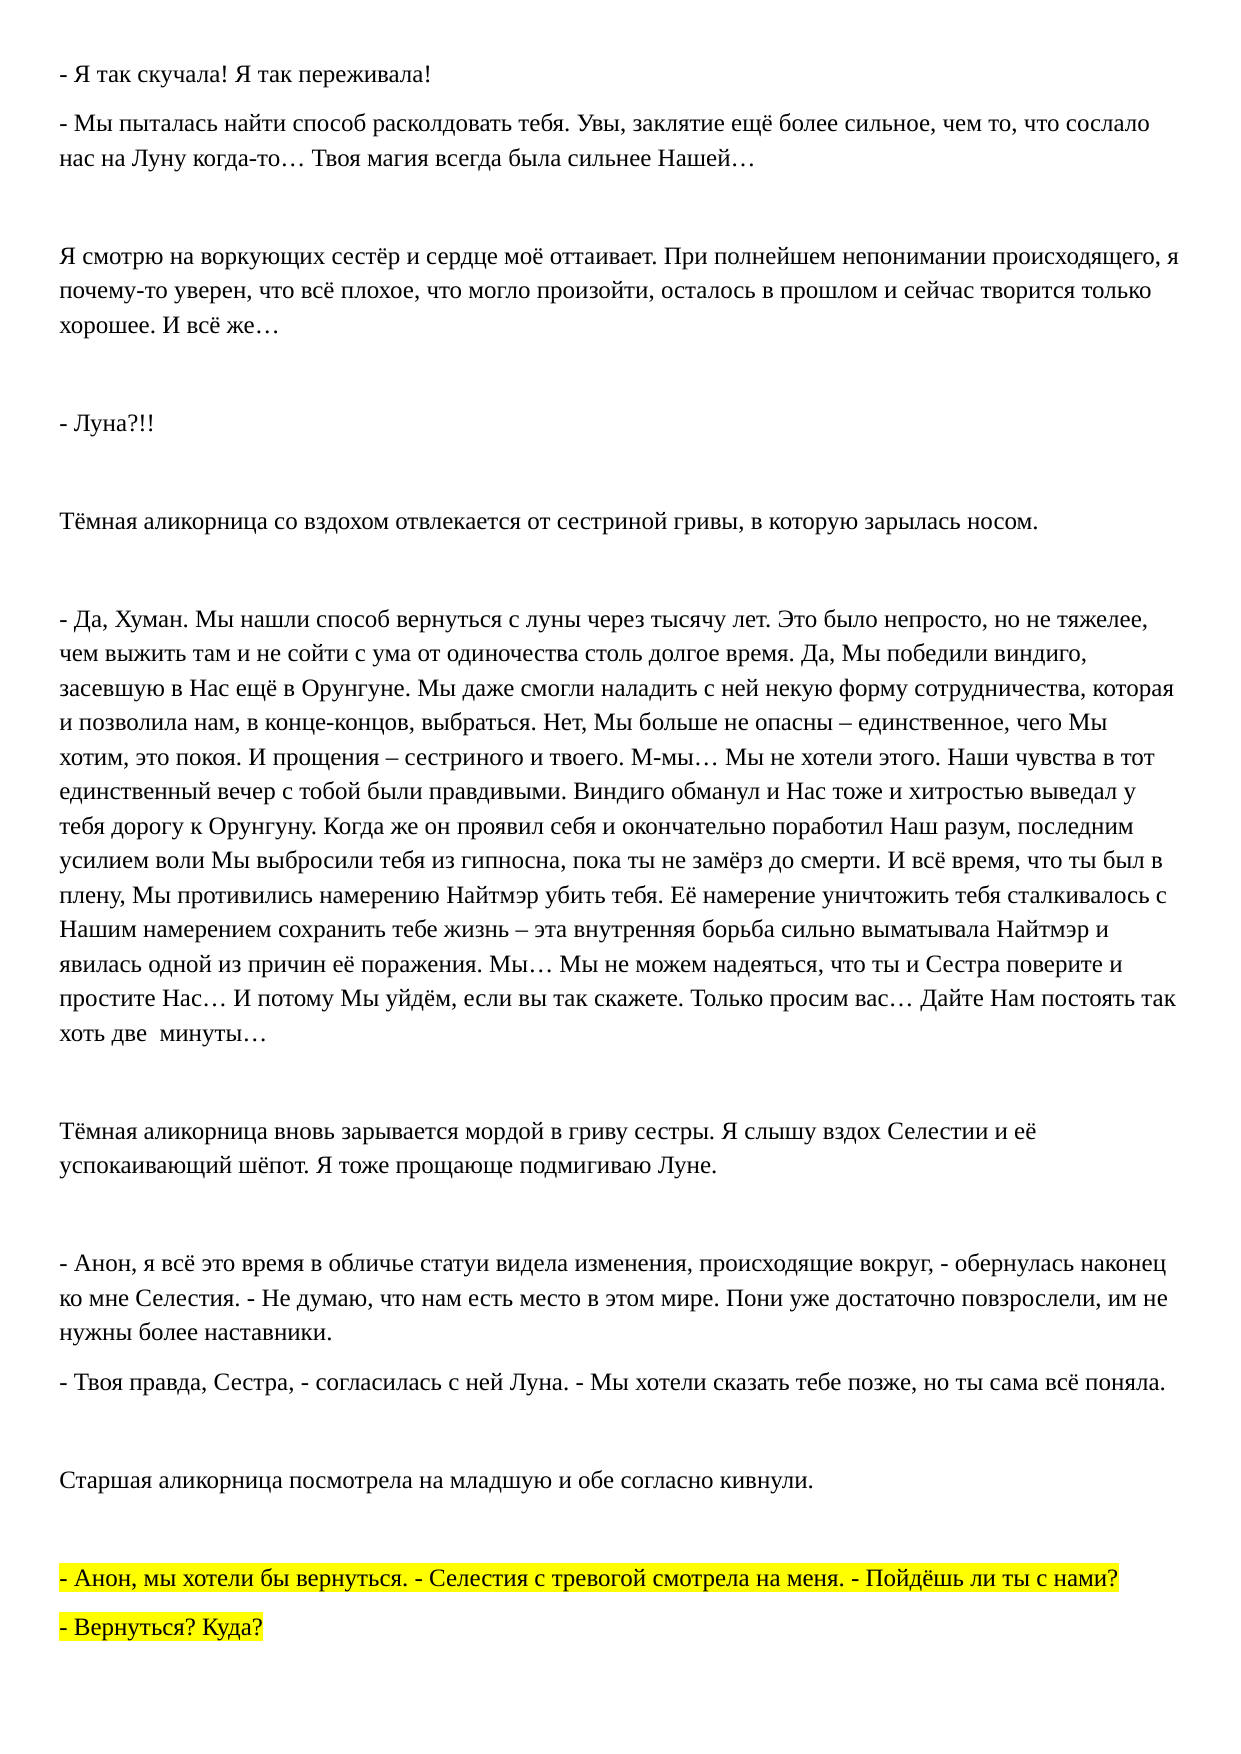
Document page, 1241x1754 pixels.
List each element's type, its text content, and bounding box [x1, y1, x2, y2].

text - Луна?!! [59, 408, 1181, 437]
text Старшая аликорница посмотрела на младшую и обе согласно кивнули. [59, 1465, 1181, 1493]
text - Да, Хуман. Мы нашли способ вернуться с луны через тысячу лет. Это было непросто, но не тяжелее, чем выжить там и не сойти с ума от одиночества столь долгое время. Да, Мы победили виндиго, засевшую в Нас ещё в Орунгуне. Мы даже смогли наладить с ней некую форму сотрудничества, которая и позволила нам, в конце-концов, выбраться. Нет, Мы больше не опасны – единственное, чего Мы хотим, это покоя. И прощения – сестриного и твоего. М-мы… Мы не хотели этого. Наши чувства в тот единственный вечер с тобой были правдивыми. Виндиго обманул и Нас тоже и хитростью выведал у тебя дорогу к Орунгуну. Когда же он проявил себя и окончательно поработил Наш разум, последним усилием воли Мы выбросили тебя из гипносна, пока ты не замёрз до смерти. И всё время, что ты был в плену, Мы противились намерению Найтмэр убить тебя. Её намерение уничтожить тебя сталкивалось с Нашим намерением сохранить тебе жизнь – эта внутренняя борьба сильно выматывала Найтмэр и явилась одной из причин её поражения. Мы… Мы не можем надеяться, что ты и Сестра поверите и простите Нас… И потому Мы уйдём, если вы так скажете. Только просим вас… Дайте Нам постоять так хоть две минуты… [59, 604, 1181, 1047]
text - Анон, я всё это время в обличье статуи видела изменения, происходящие вокруг, - обернулась наконец ко мне Селестия. - Не думаю, что нам есть место в этом мире. Пони уже достаточно повзрослели, им не нужны более наставники. [59, 1248, 1181, 1346]
text Тёмная аликорница со вздохом отвлекается от сестриной гривы, в которую зарылась носом. [59, 506, 1181, 535]
text Тёмная аликорница вновь зарывается мордой в гриву сестры. Я слышу вздох Селестии и её успокаивающий шёпот. Я тоже прощающе подмигиваю Луне. [59, 1116, 1181, 1179]
text Я смотрю на воркующих сестёр и сердце моё оттаивает. При полнейшем непонимании происходящего, я почему-то уверен, что всё плохое, что могло произойти, осталось в прошлом и сейчас творится только хорошее. И всё же… [59, 241, 1181, 338]
text - Вернуться? Куда? [59, 1612, 1181, 1641]
text - Я так скучала! Я так переживала! [59, 59, 1181, 88]
text - Твоя правда, Сестра, - согласилась с ней Луна. - Мы хотели сказать тебе позже, но ты сама всё поняла. [59, 1367, 1181, 1395]
text - Мы пыталась найти способ расколдовать тебя. Увы, заклятие ещё более сильное, чем то, что сослало нас на Луну когда-то… Твоя магия всегда была сильнее Нашей… [59, 108, 1181, 171]
text - Анон, мы хотели бы вернуться. - Селестия с тревогой смотрела на меня. - Пойдёшь ли ты с нами? [59, 1563, 1181, 1592]
